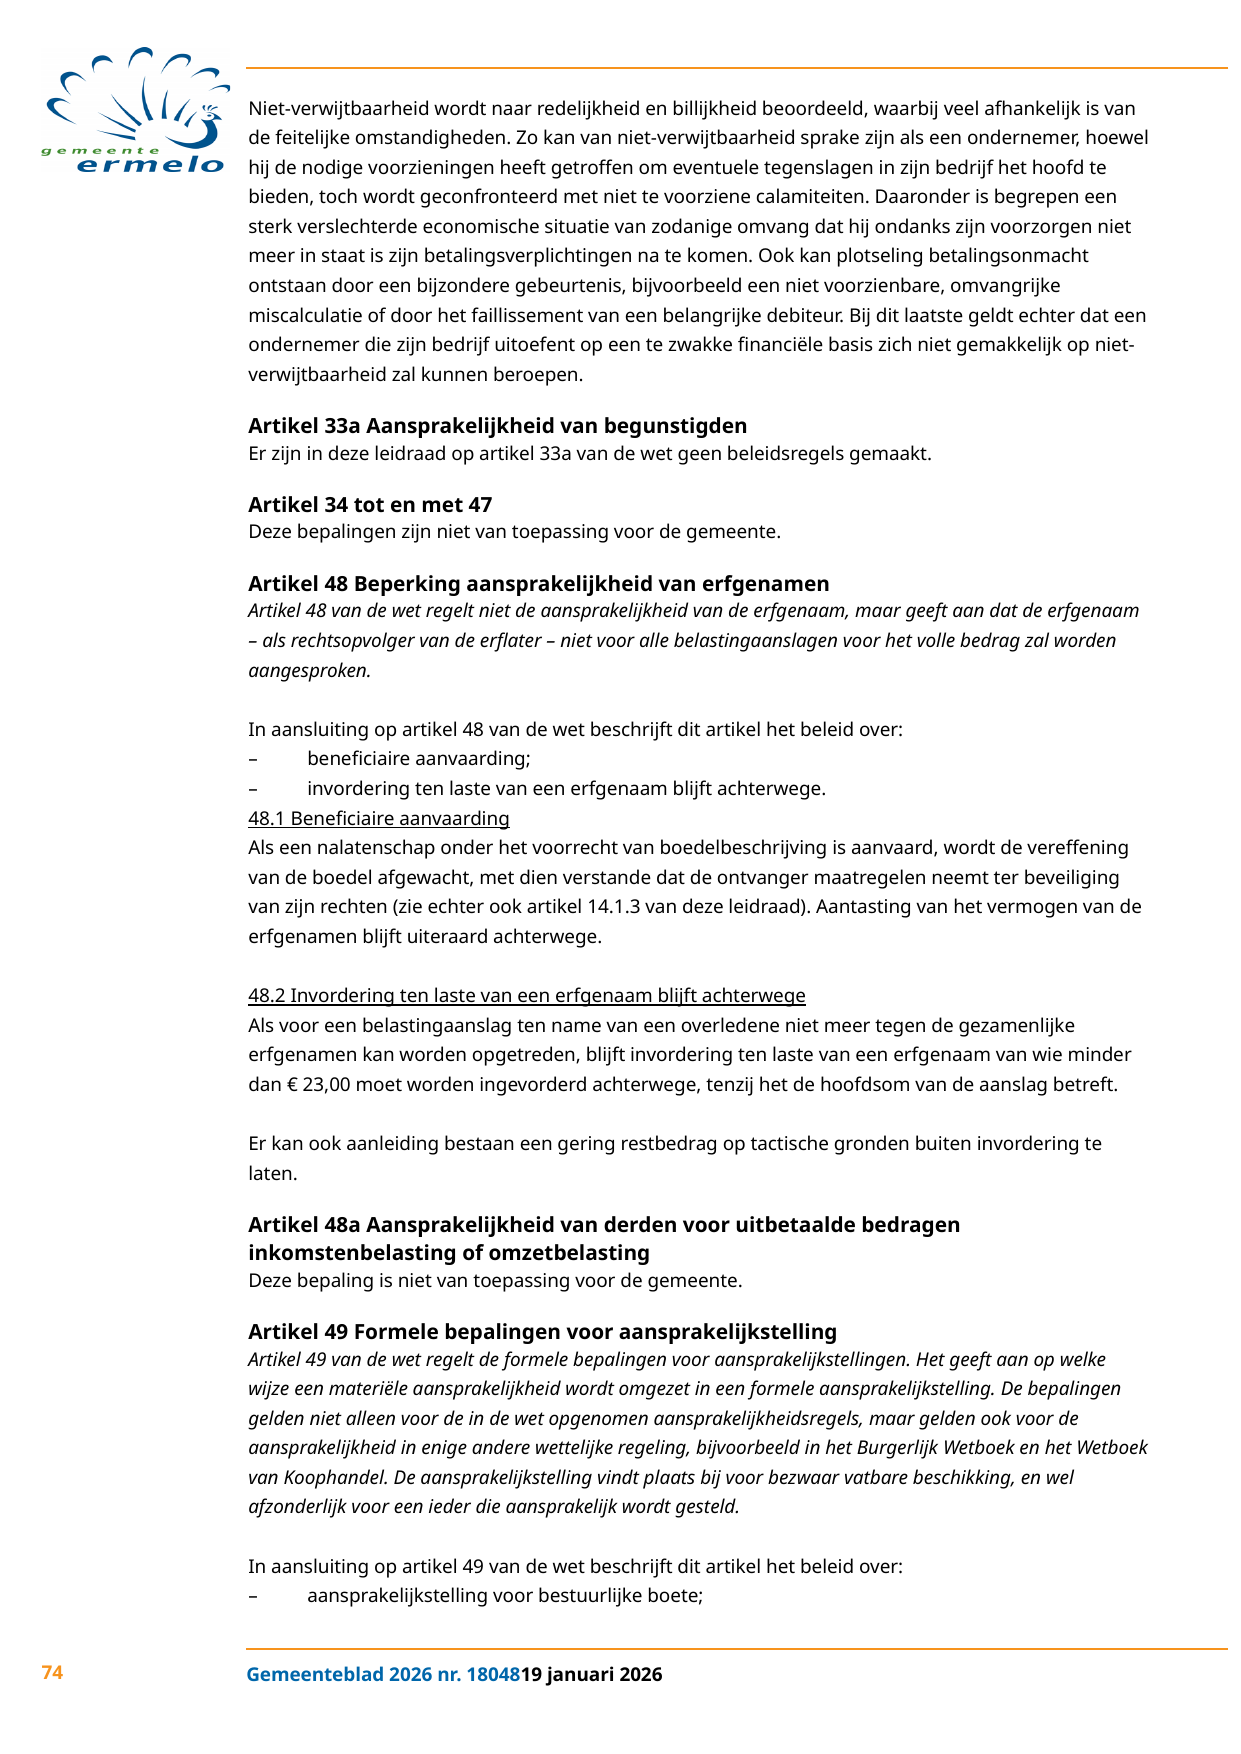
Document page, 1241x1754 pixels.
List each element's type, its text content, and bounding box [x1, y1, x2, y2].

text Niet-verwijtbaarheid wordt naar redelijkheid en billijkheid beoordeeld, waarbij veel afhankelijk is van de feitelijke omstandigheden. Zo kan van niet-verwijtbaarheid sprake zijn als een ondernemer, hoewel hij de nodige voorzieningen heeft getroffen om eventuele tegenslagen in zijn bedrijf het hoofd te bieden, toch wordt geconfronteerd met niet te voorziene calamiteiten. Daaronder is begrepen een sterk verslechterde economische situatie van zodanige omvang dat hij ondanks zijn voorzorgen niet meer in staat is zijn betalingsverplichtingen na te komen. Ook kan plotseling betalingsonmacht ontstaan door een bijzondere gebeurtenis, bijvoorbeeld een niet voorzienbare, omvangrijke miscalculatie of door het faillissement van een belangrijke debiteur. Bij dit laatste geldt echter dat een ondernemer die zijn bedrijf uitoefent op een te zwakke financiële basis zich niet gemakkelijk op niet-verwijtbaarheid zal kunnen beroepen. [248, 95, 1152, 387]
text Er zijn in deze leidraad op artikel 33a van de wet geen beleidsregels gemaakt. [248, 440, 1152, 466]
text 48.2 Invordering ten laste van een erfgenaam blijft achterwege [248, 982, 1152, 1008]
text 48.1 Beneficiaire aanvaarding [248, 805, 1152, 830]
text Artikel 48 Beperking aansprakelijkheid van erfgenamen [248, 569, 1152, 598]
picture [41, 47, 231, 172]
text Deze bepaling is niet van toepassing voor de gemeente. [248, 1267, 1152, 1293]
text Artikel 34 tot en met 47 [248, 490, 1152, 519]
text Artikel 33a Aansprakelijkheid van begunstigden [248, 411, 1152, 440]
text Artikel 49 Formele bepalingen voor aansprakelijkstelling [248, 1317, 1152, 1346]
text Artikel 48 van de wet regelt niet de aansprakelijkheid van de erfgenaam, maar geeft aan dat de erfgenaam – als rechtsopvolger van de erflater – niet voor alle belastingaanslagen voor het volle bedrag zal worden aangesproken. [248, 598, 1152, 682]
text Deze bepalingen zijn niet van toepassing voor de gemeente. [248, 519, 1152, 544]
list beneficiaire aanvaarding; [248, 746, 1152, 771]
text Artikel 48a Aansprakelijkheid van derden voor uitbetaalde bedragen inkomstenbelasting of omzetbelasting [248, 1210, 1152, 1267]
text Als voor een belastingaanslag ten name van een overledene niet meer tegen de gezamenlijke erfgenamen kan worden opgetreden, blijft invordering ten laste van een erfgenaam van wie minder dan € 23,00 moet worden ingevorderd achterwege, tenzij het de hoofdsom van de aanslag betreft. [248, 1012, 1152, 1097]
text Als een nalatenschap onder het voorrecht van boedelbeschrijving is aanvaard, wordt de vereffening van de boedel afgewacht, met dien verstande dat de ontvanger maatregelen neemt ter beveiliging van zijn rechten (zie echter ook artikel 14.1.3 van deze leidraad). Aantasting van het vermogen van de erfgenamen blijft uiteraard achterwege. [248, 834, 1152, 949]
list aansprakelijkstelling voor bestuurlijke boete; [248, 1582, 1152, 1608]
text In aansluiting op artikel 49 van de wet beschrijft dit artikel het beleid over: [248, 1553, 1152, 1579]
text Er kan ook aanleiding bestaan een gering restbedrag op tactische gronden buiten invordering te laten. [248, 1130, 1152, 1185]
text In aansluiting op artikel 48 van de wet beschrijft dit artikel het beleid over: [248, 716, 1152, 742]
text Artikel 49 van de wet regelt de formele bepalingen voor aansprakelijkstellingen. Het geeft aan op welke wijze een materiële aansprakelijkheid wordt omgezet in een formele aansprakelijkstelling. De bepalingen gelden niet alleen voor de in de wet opgenomen aansprakelijkheidsregels, maar gelden ook voor de aansprakelijkheid in enige andere wettelijke regeling, bijvoorbeeld in het Burgerlijk Wetboek en het Wetboek van Koophandel. De aansprakelijkstelling vindt plaats bij voor bezwaar vatbare beschikking, en wel afzonderlijk voor een ieder die aansprakelijk wordt gesteld. [248, 1346, 1152, 1519]
list invordering ten laste van een erfgenaam blijft achterwege. [248, 775, 1152, 801]
